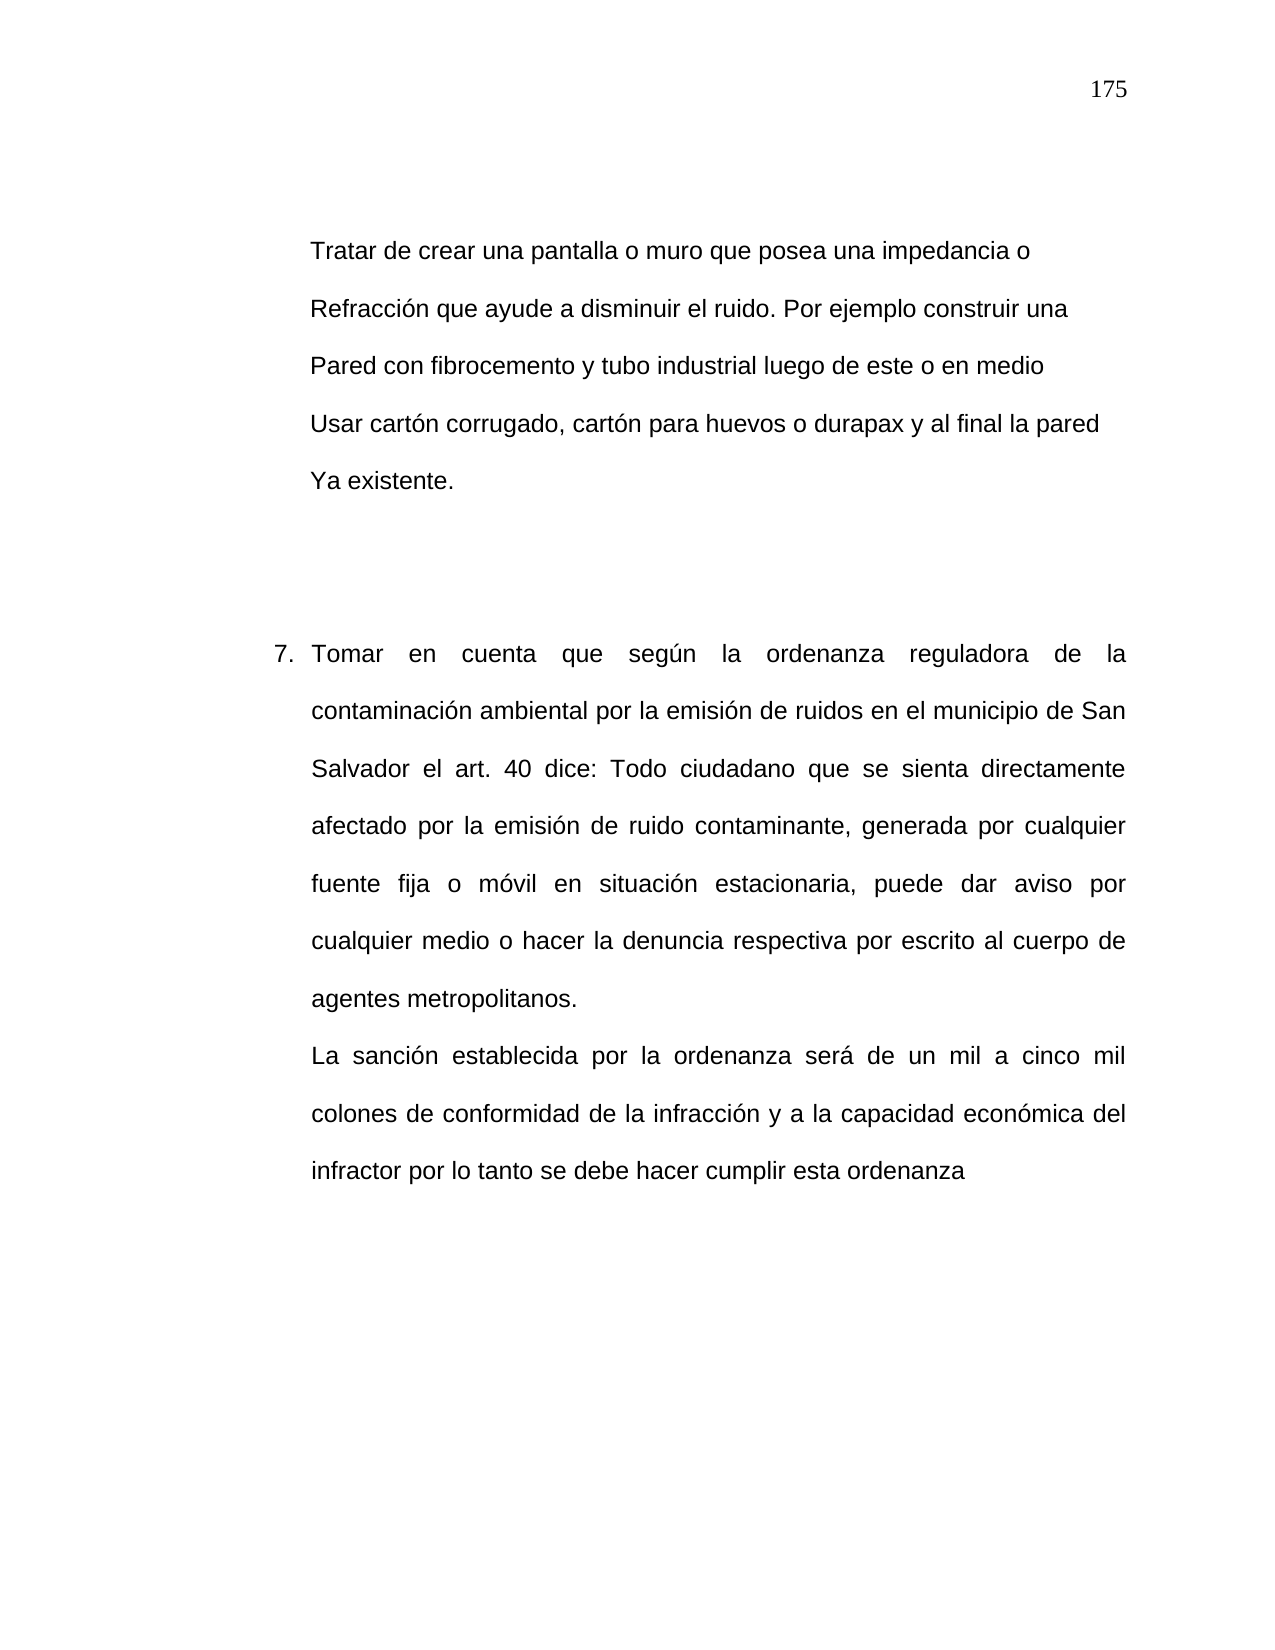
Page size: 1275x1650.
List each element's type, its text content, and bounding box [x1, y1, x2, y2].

text Refracción que ayude a disminuir el ruido. Por ejemplo construir una [236, 294, 1127, 322]
text La sanción establecida por la ordenanza será de un mil a cinco mil colones de conformidad de la infracción y a la capacidad económica del infractor por lo tanto se debe hacer cumplir esta ordenanza [311, 1041, 1127, 1185]
text Pared con fibrocemento y tubo industrial luego de este o en medio [236, 351, 1127, 380]
text Ya existente. [236, 466, 1127, 495]
text Usar cartón corrugado, cartón para huevos o durapax y al final la pared [236, 409, 1127, 437]
list Tomar en cuenta que según la ordenanza reguladora de la contaminación ambiental por la emisión de ruidos en el municipio de San Salvador el art. 40 dice: Todo ciudadano que se sienta directamente afectado por la emisión de ruido contaminante, generada por cualquier fuente fija o móvil en situación estacionaria, puede dar aviso por cualquier medio o hacer la denuncia respectiva por escrito al cuerpo de agentes metropolitanos. [274, 639, 1127, 1012]
text Tratar de crear una pantalla o muro que posea una impedancia o [236, 236, 1127, 265]
